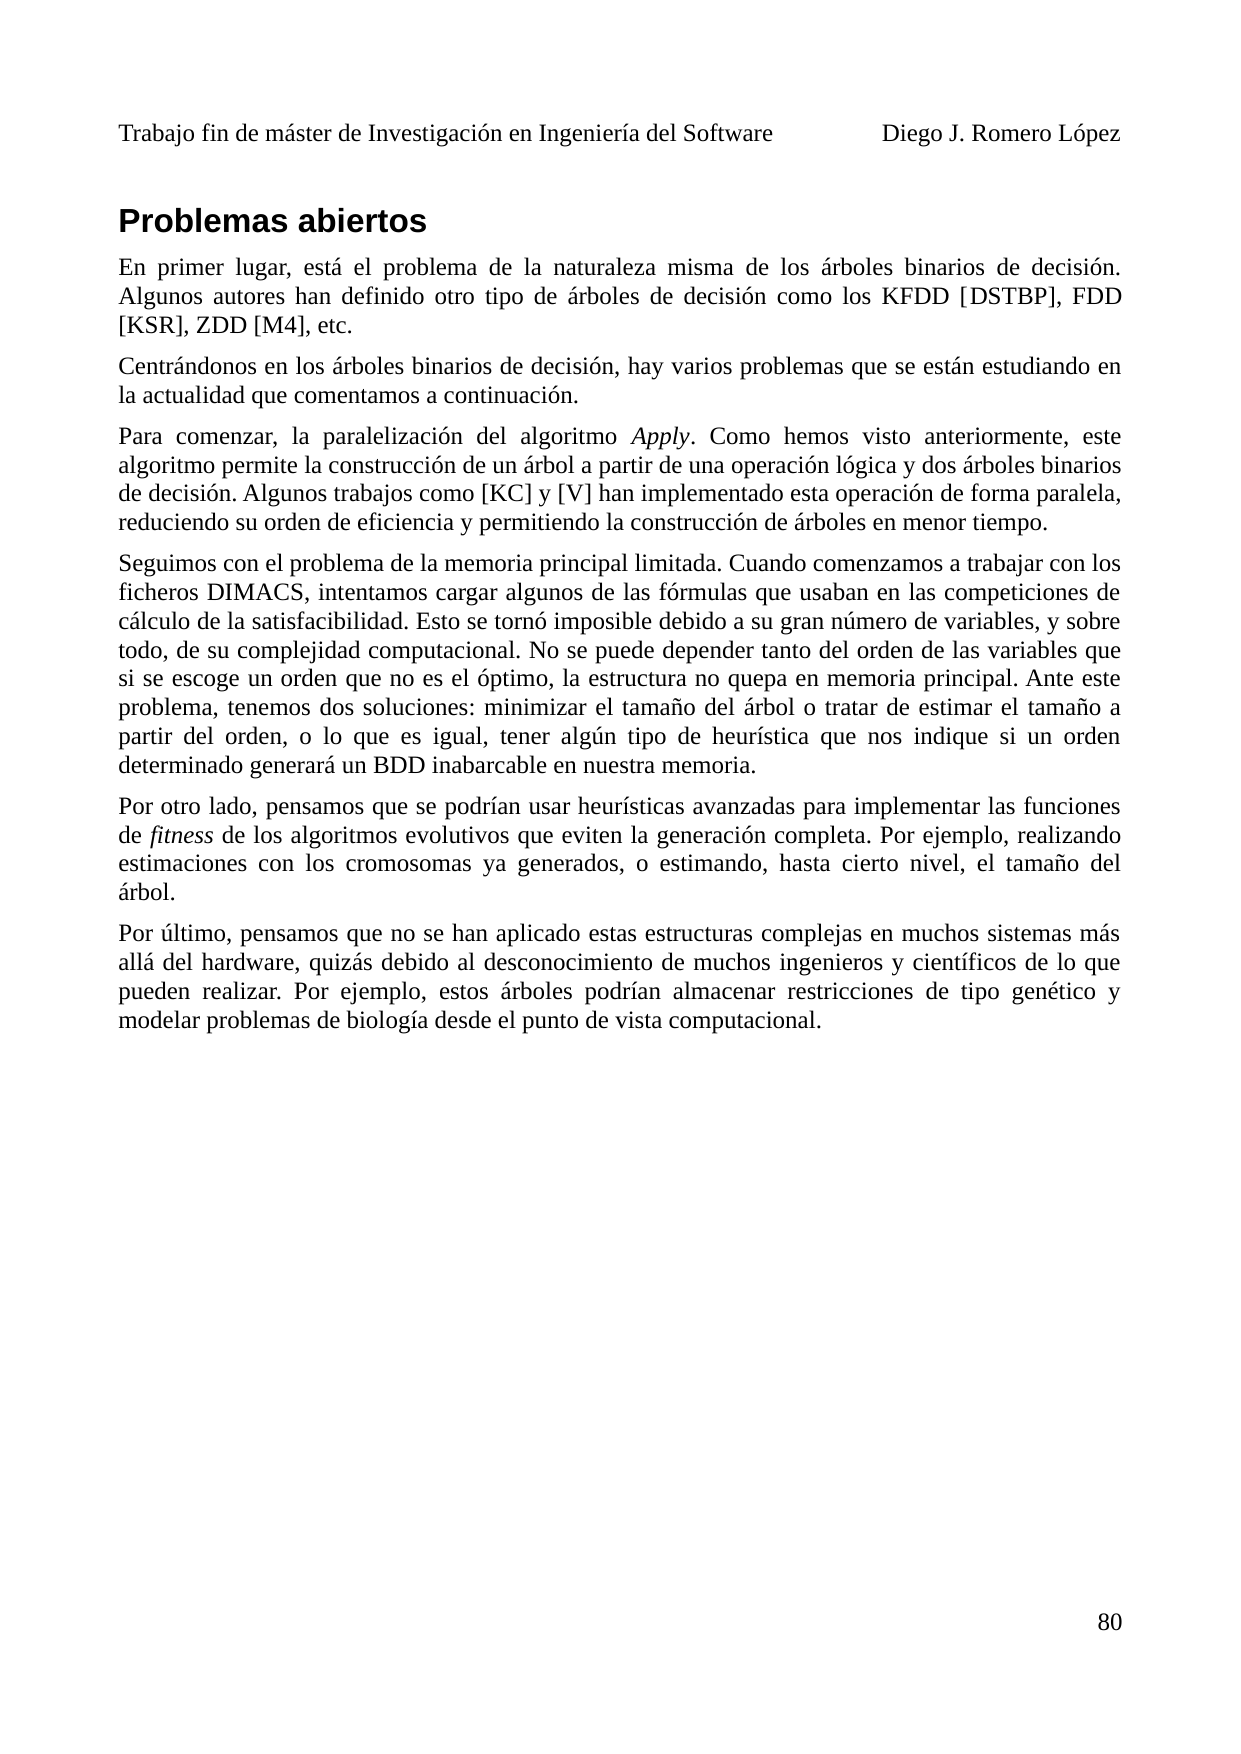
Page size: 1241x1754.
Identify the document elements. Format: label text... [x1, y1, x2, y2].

text Para comenzar, la paralelización del algoritmo Apply. Como hemos visto anteriormente, este algoritmo permite la construcción de un árbol a partir de una operación lógica y dos árboles binarios de decisión. Algunos trabajos como [KC] y [V] han implementado esta operación de forma paralela, reduciendo su orden de eficiencia y permitiendo la construcción de árboles en menor tiempo. [118, 421, 1122, 536]
text Por otro lado, pensamos que se podrían usar heurísticas avanzadas para implementar las funciones de fitness de los algoritmos evolutivos que eviten la generación completa. Por ejemplo, realizando estimaciones con los cromosomas ya generados, o estimando, hasta cierto nivel, el tamaño del árbol. [118, 791, 1122, 906]
subtitle Problemas abiertos [118, 201, 1122, 240]
text En primer lugar, está el problema de la naturaleza misma de los árboles binarios de decisión. Algunos autores han definido otro tipo de árboles de decisión como los KFDD [DSTBP], FDD [KSR], ZDD [M4], etc. [118, 252, 1122, 338]
text Por último, pensamos que no se han aplicado estas estructuras complejas en muchos sistemas más allá del hardware, quizás debido al desconocimiento de muchos ingenieros y científicos de lo que pueden realizar. Por ejemplo, estos árboles podrían almacenar restricciones de tipo genético y modelar problemas de biología desde el punto de vista computacional. [118, 918, 1122, 1033]
text Centrándonos en los árboles binarios de decisión, hay varios problemas que se están estudiando en la actualidad que comentamos a continuación. [118, 351, 1122, 408]
text Seguimos con el problema de la memoria principal limitada. Cuando comenzamos a trabajar con los ficheros DIMACS, intentamos cargar algunos de las fórmulas que usaban en las competiciones de cálculo de la satisfacibilidad. Esto se tornó imposible debido a su gran número de variables, y sobre todo, de su complejidad computacional. No se puede depender tanto del orden de las variables que si se escoge un orden que no es el óptimo, la estructura no quepa en memoria principal. Ante este problema, tenemos dos soluciones: minimizar el tamaño del árbol o tratar de estimar el tamaño a partir del orden, o lo que es igual, tener algún tipo de heurística que nos indique si un orden determinado generará un BDD inabarcable en nuestra memoria. [118, 548, 1122, 778]
